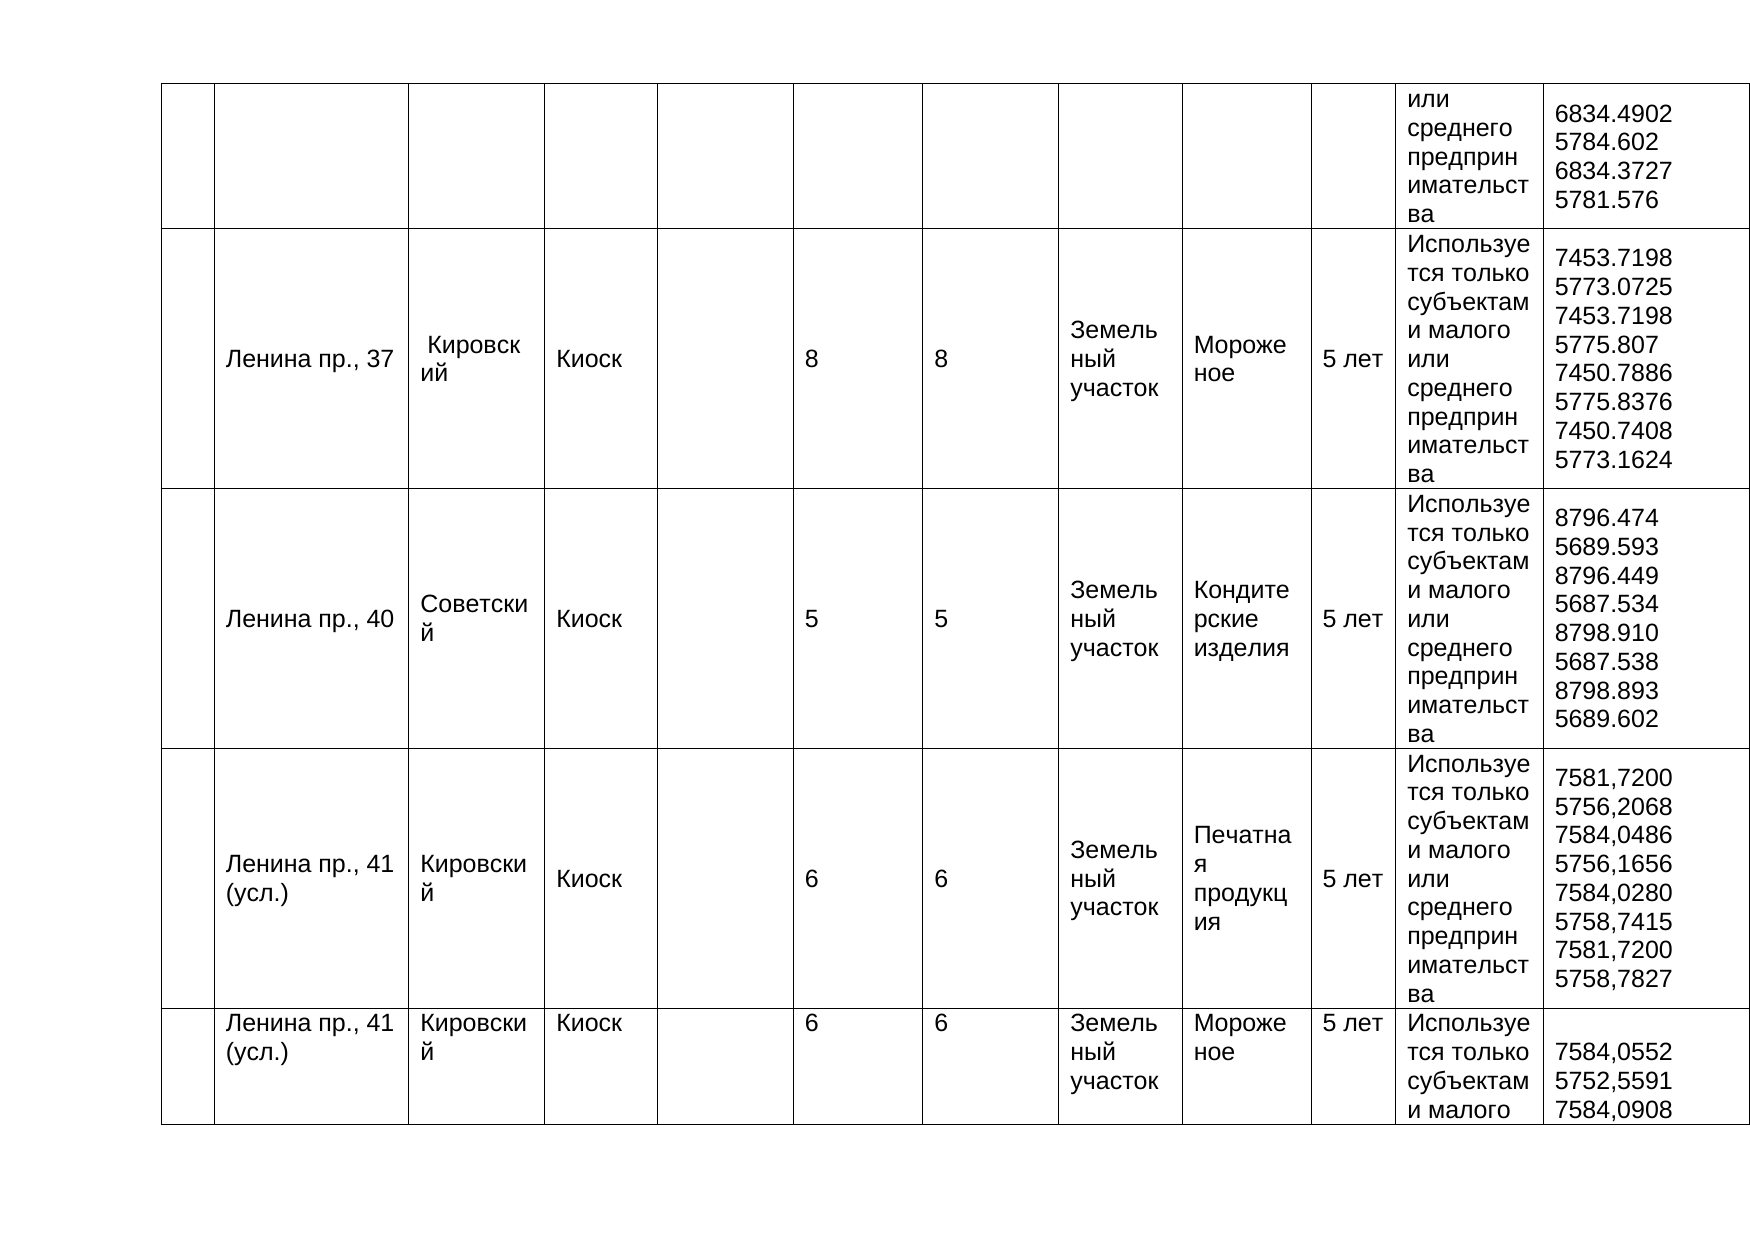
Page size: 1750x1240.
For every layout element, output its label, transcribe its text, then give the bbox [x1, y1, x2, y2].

table_cell Киоск [545, 749, 657, 1007]
table_cell [162, 749, 214, 1007]
table_cell [658, 84, 793, 228]
table_cell [545, 84, 657, 228]
table_cell Киоск [545, 489, 657, 748]
table_cell 5 [794, 489, 922, 748]
table_cell 5 лет [1312, 749, 1395, 1007]
table_cell [658, 489, 793, 748]
table_cell Кировский [409, 1009, 544, 1123]
table_cell 6834.4902 5784.602 6834.3727 5781.576 [1544, 84, 1749, 228]
table_cell Ленина пр., 41 (усл.) [215, 1009, 408, 1123]
table_cell Используется только субъектами малого или среднего предпринимательства [1396, 489, 1543, 748]
table_cell Ленина пр., 37 [215, 229, 408, 488]
table_cell [658, 749, 793, 1007]
table_cell [1312, 84, 1395, 228]
table_cell 7581,7200 5756,2068 7584,0486 5756,1656 7584,0280 5758,7415 7581,7200 5758,7827 [1544, 749, 1749, 1007]
table_cell 5 лет [1312, 489, 1395, 748]
table_cell 7584,0552 5752,5591 7584,0908 [1544, 1009, 1749, 1123]
table_cell 8 [794, 229, 922, 488]
table_cell 8796.474 5689.593 8796.449 5687.534 8798.910 5687.538 8798.893 5689.602 [1544, 489, 1749, 748]
table_cell [658, 229, 793, 488]
table_cell Земельный участок [1059, 749, 1182, 1007]
table_cell Кондитерские изделия [1183, 489, 1311, 748]
table_cell 7453.7198 5773.0725 7453.7198 5775.807 7450.7886 5775.8376 7450.7408 5773.1624 [1544, 229, 1749, 488]
table_cell 6 [923, 749, 1058, 1007]
table_cell Используется только субъектами малого или среднего предпринимательства [1396, 749, 1543, 1007]
table_cell 5 лет [1312, 229, 1395, 488]
table_cell Ленина пр., 40 [215, 489, 408, 748]
table_cell Кировский [409, 229, 544, 488]
table_cell Земельный участок [1059, 489, 1182, 748]
table_cell 5 лет [1312, 1009, 1395, 1123]
table_cell [215, 84, 408, 228]
table_cell 6 [923, 1009, 1058, 1123]
table_cell Советский [409, 489, 544, 748]
table_cell Используется только субъектами малого [1396, 1009, 1543, 1123]
table_cell [162, 229, 214, 488]
table_cell [162, 1009, 214, 1123]
table_cell Киоск [545, 229, 657, 488]
table_cell Используется только субъектами малого или среднего предпринимательства [1396, 229, 1543, 488]
table_cell Ленина пр., 41 (усл.) [215, 749, 408, 1007]
table_cell Кировский [409, 749, 544, 1007]
table_cell [1183, 84, 1311, 228]
table_cell Печатная продукция [1183, 749, 1311, 1007]
table_cell Мороженое [1183, 229, 1311, 488]
table_cell [658, 1009, 793, 1123]
table_cell Мороженое [1183, 1009, 1311, 1123]
table_cell [923, 84, 1058, 228]
table_cell 8 [923, 229, 1058, 488]
table_cell [162, 84, 214, 228]
table_cell 6 [794, 749, 922, 1007]
table_cell [794, 84, 922, 228]
table_cell или среднего предпринимательства [1396, 84, 1543, 228]
table_cell Земельный участок [1059, 229, 1182, 488]
table_cell [162, 489, 214, 748]
table_cell Земельный участок [1059, 1009, 1182, 1123]
table_cell Киоск [545, 1009, 657, 1123]
table_cell 5 [923, 489, 1058, 748]
table_cell [1059, 84, 1182, 228]
table_cell 6 [794, 1009, 922, 1123]
table_cell [409, 84, 544, 228]
